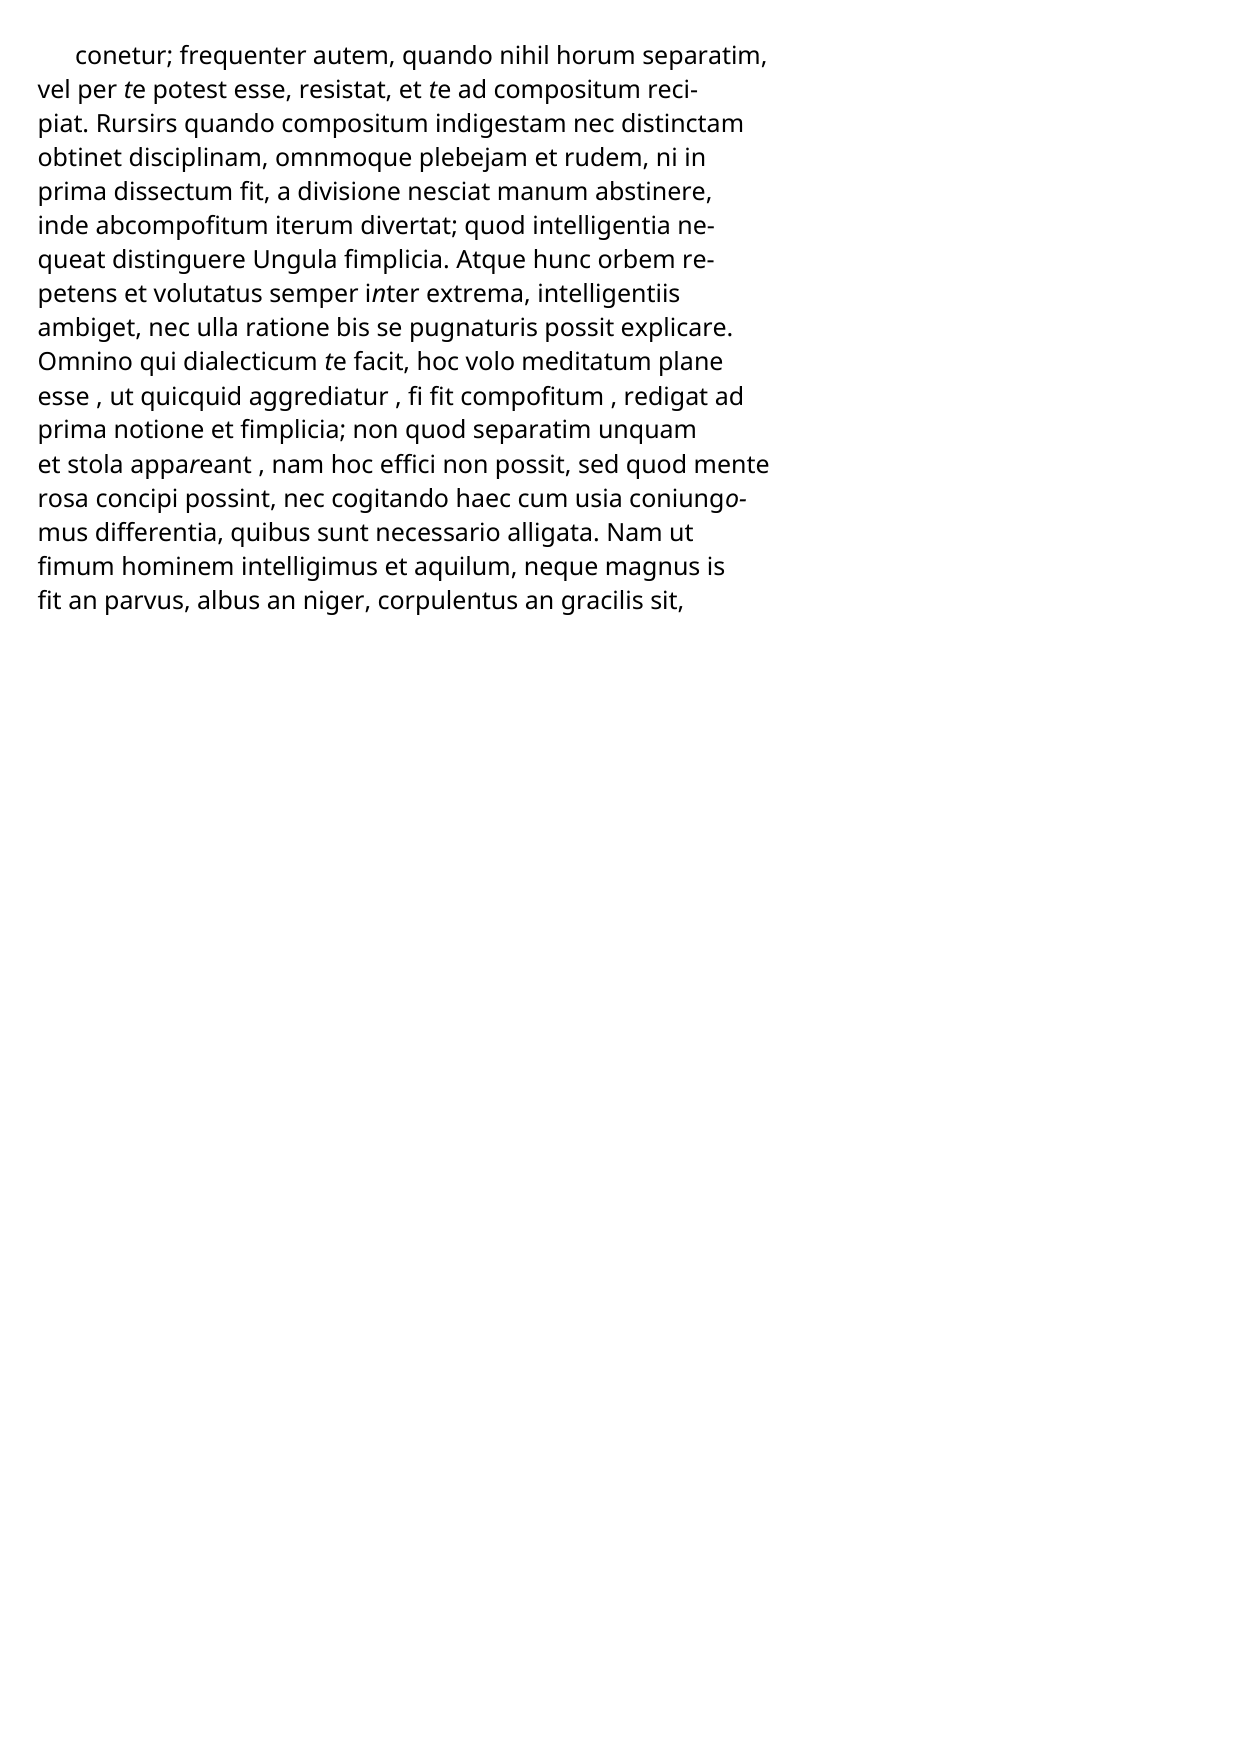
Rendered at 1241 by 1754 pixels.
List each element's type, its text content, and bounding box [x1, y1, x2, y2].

text conetur; frequenter autem, quando nihil horum separatim, vel per te potest esse, resistat, et te ad compositum reci- piat. Rursirs quando compositum indigestam nec distinctam obtinet disciplinam, omnmoque plebejam et rudem, ni in prima dissectum fit, a divisione nesciat manum abstinere, inde abcompofitum iterum divertat; quod intelligentia ne- queat distinguere Ungula fimplicia. Atque hunc orbem re- petens et volutatus semper inter extrema, intelligentiis ambiget, nec ulla ratione bis se pugnaturis possit explicare. Omnino qui dialecticum te facit, hoc volo meditatum plane esse , ut quicquid aggrediatur , fi fit compofitum , redigat ad prima notione et fimplicia; non quod separatim unquam et stola appareant , nam hoc effici non possit, sed quod mente rosa concipi possint, nec cogitando haec cum usia coniungo- mus differentia, quibus sunt necessario alligata. Nam ut fimum hominem intelligimus et aquilum, neque magnus is fit an parvus, albus an niger, corpulentus an gracilis sit, [37, 37, 1203, 617]
